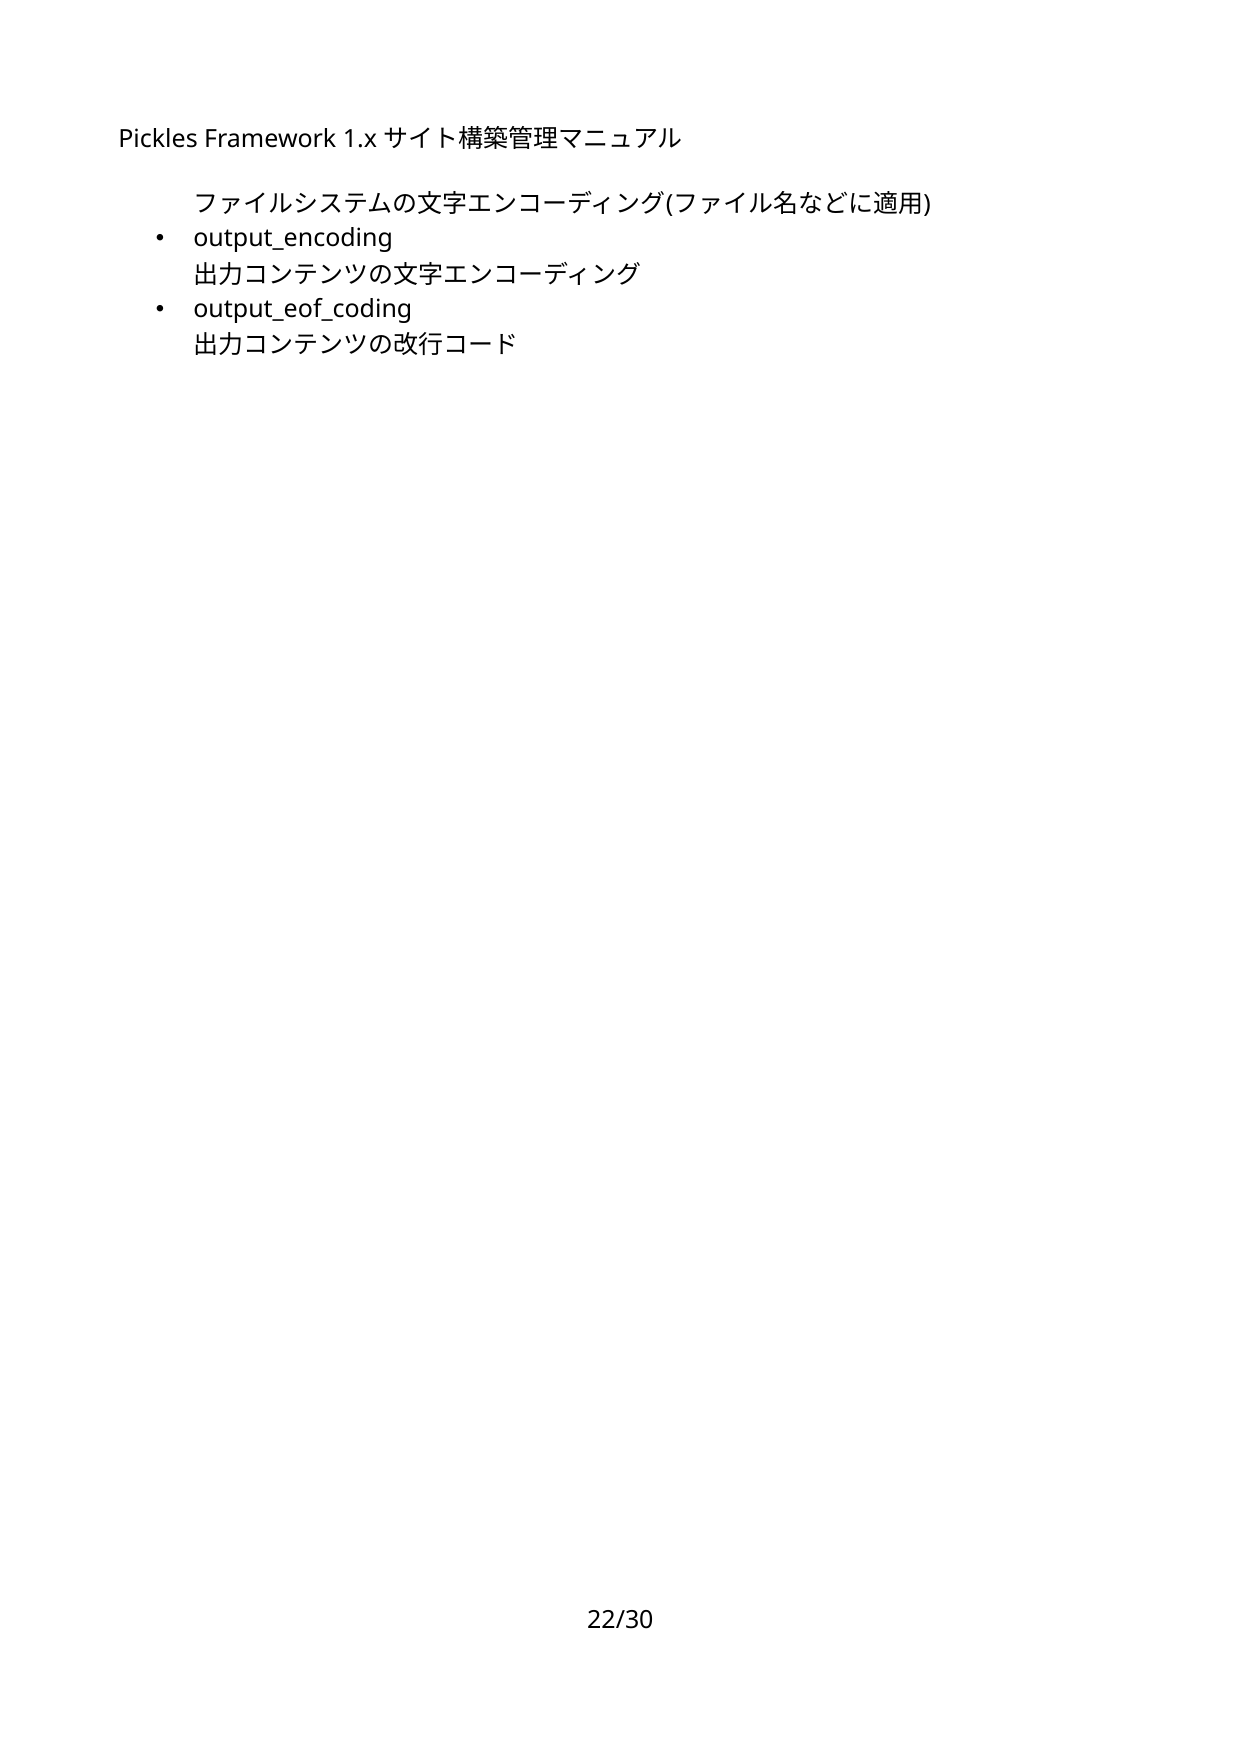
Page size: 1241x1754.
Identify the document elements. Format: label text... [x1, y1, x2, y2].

list ファイルシステムの文字エンコーディング(ファイル名などに適用) [156, 184, 1122, 220]
list output_encoding 出力コンテンツの文字エンコーディング [156, 220, 1122, 290]
list output_eof_coding 出力コンテンツの改行コード [156, 290, 1122, 361]
